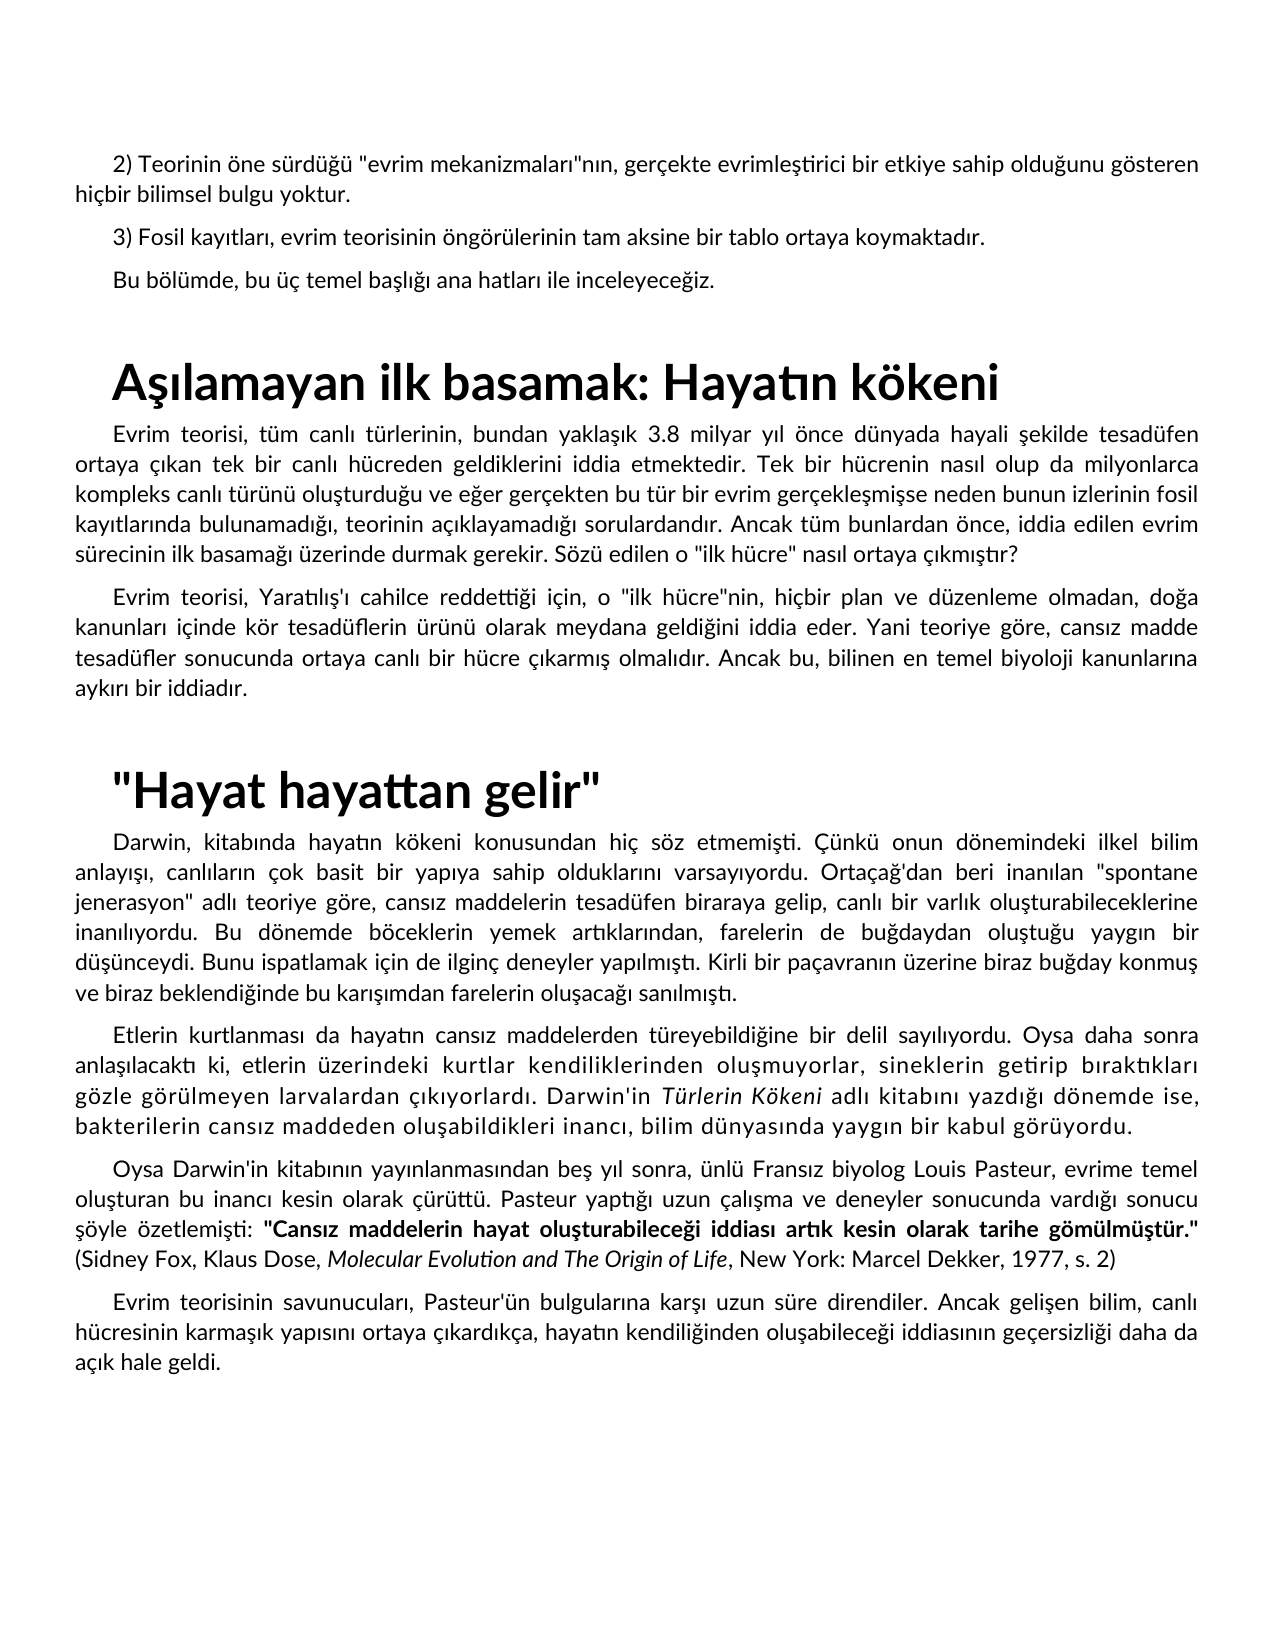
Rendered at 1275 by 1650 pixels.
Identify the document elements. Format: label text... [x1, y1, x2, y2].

text Evrim teorisi, tüm canlı türlerinin, bundan yaklaşık 3.8 milyar yıl önce dünyada hayali şekilde tesadüfen ortaya çıkan tek bir canlı hücreden geldiklerini iddia etmektedir. Tek bir hücrenin nasıl olup da milyonlarca kompleks canlı türünü oluşturduğu ve eğer gerçekten bu tür bir evrim gerçekleşmişse neden bunun izlerinin fosil kayıtlarında bulunamadığı, teorinin açıklayamadığı sorulardandır. Ancak tüm bunlardan önce, iddia edilen evrim sürecinin ilk basamağı üzerinde durmak gerekir. Sözü edilen o "ilk hücre" nasıl ortaya çıkmıştır? [75, 419, 1200, 568]
text Etlerin kurtlanması da hayatın cansız maddelerden türeyebildiğine bir delil sayılıyordu. Oysa daha sonra anlaşılacaktı ki, etlerin üzerindeki kurtlar kendiliklerinden oluşmuyorlar, sineklerin getirip bıraktıkları gözle görülmeyen larvalardan çıkıyorlardı. Darwin'in Türlerin Kökeni adlı kitabını yazdığı dönemde ise, bakterilerin cansız maddeden oluşabildikleri inancı, bilim dünyasında yaygın bir kabul görüyordu. [75, 1021, 1200, 1139]
text Evrim teorisinin savunucuları, Pasteur'ün bulgularına karşı uzun süre direndiler. Ancak gelişen bilim, canlı hücresinin karmaşık yapısını ortaya çıkardıkça, hayatın kendiliğinden oluşabileceği iddiasının geçersizliği daha da açık hale geldi. [75, 1288, 1200, 1376]
subtitle "Hayat hayattan gelir" [112, 759, 1200, 819]
text 3) Fosil kayıtları, evrim teorisinin öngörülerinin tam aksine bir tablo ortaya koymaktadır. [75, 223, 1200, 250]
text Darwin, kitabında hayatın kökeni konusundan hiç söz etmemişti. Çünkü onun dönemindeki ilkel bilim anlayışı, canlıların çok basit bir yapıya sahip olduklarını varsayıyordu. Ortaçağ'dan beri inanılan "spontane jenerasyon" adlı teoriye göre, cansız maddelerin tesadüfen biraraya gelip, canlı bir varlık oluşturabileceklerine inanılıyordu. Bu dönemde böceklerin yemek artıklarından, farelerin de buğdaydan oluştuğu yaygın bir düşünceydi. Bunu ispatlamak için de ilginç deneyler yapılmıştı. Kirli bir paçavranın üzerine biraz buğday konmuş ve biraz beklendiğinde bu karışımdan farelerin oluşacağı sanılmıştı. [75, 827, 1200, 1006]
text 2) Teorinin öne sürdüğü "evrim mekanizmaları"nın, gerçekte evrimleştirici bir etkiye sahip olduğunu gösteren hiçbir bilimsel bulgu yoktur. [75, 150, 1200, 208]
subtitle Aşılamayan ilk basamak: Hayatın kökeni [112, 351, 1200, 411]
text Oysa Darwin'in kitabının yayınlanmasından beş yıl sonra, ünlü Fransız biyolog Louis Pasteur, evrime temel oluşturan bu inancı kesin olarak çürüttü. Pasteur yaptığı uzun çalışma ve deneyler sonucunda vardığı sonucu şöyle özetlemişti: "Cansız maddelerin hayat oluşturabileceği iddiası artık kesin olarak tarihe gömülmüştür." (Sidney Fox, Klaus Dose, Molecular Evolution and The Origin of Life, New York: Marcel Dekker, 1977, s. 2) [75, 1154, 1200, 1272]
text Evrim teorisi, Yaratılış'ı cahilce reddettiği için, o "ilk hücre"nin, hiçbir plan ve düzenleme olmadan, doğa kanunları içinde kör tesadüflerin ürünü olarak meydana geldiğini iddia eder. Yani teoriye göre, cansız madde tesadüfler sonucunda ortaya canlı bir hücre çıkarmış olmalıdır. Ancak bu, bilinen en temel biyoloji kanunlarına aykırı bir iddiadır. [75, 583, 1200, 701]
text Bu bölümde, bu üç temel başlığı ana hatları ile inceleyeceğiz. [75, 266, 1200, 293]
